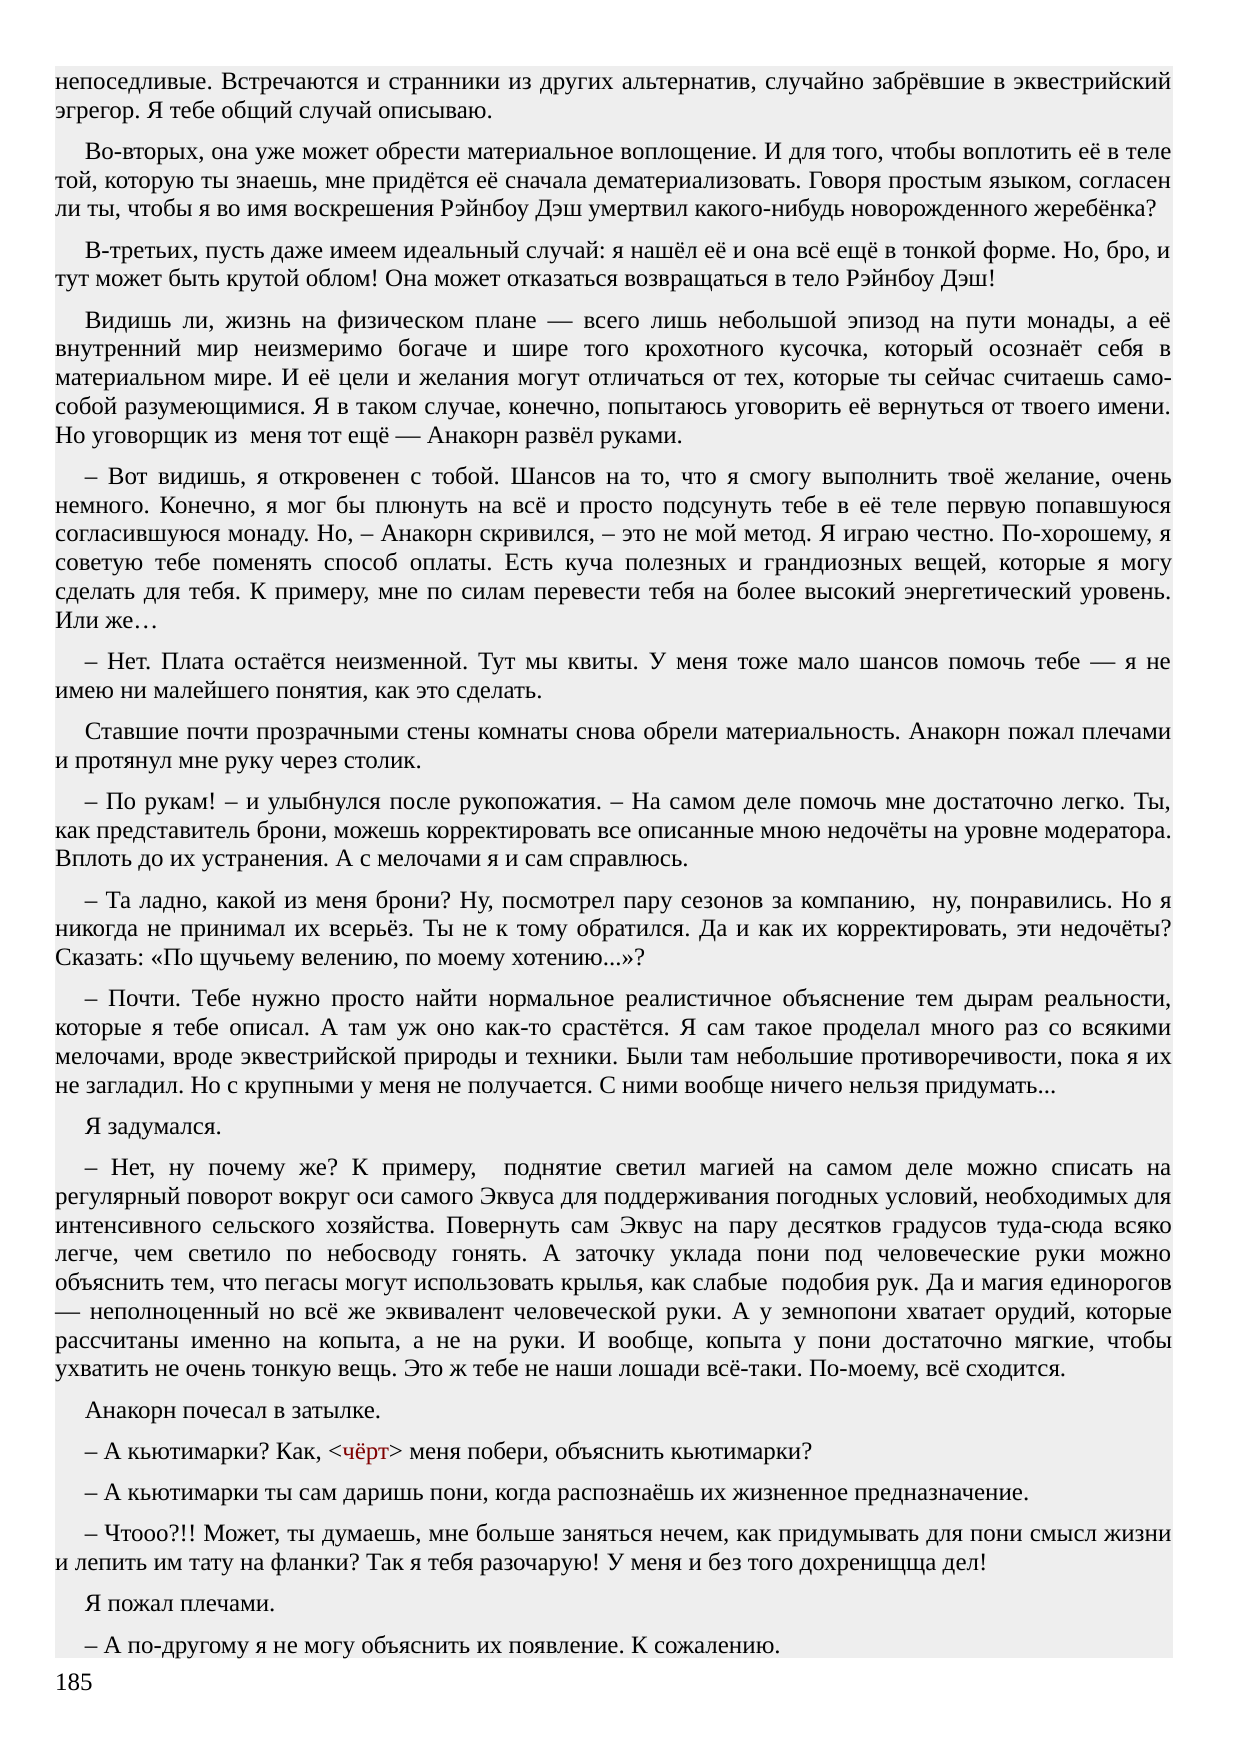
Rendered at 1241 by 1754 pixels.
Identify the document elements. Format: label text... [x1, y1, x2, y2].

text – А по-другому я не могу объяснить их появление. К сожалению. [55, 1630, 1173, 1658]
text – Чтооо?!! Может, ты думаешь, мне больше заняться нечем, как придумывать для пони смысл жизни и лепить им тату на фланки? Так я тебя разочарую! У меня и без того дохренищща дел! [55, 1518, 1173, 1576]
text Видишь ли, жизнь на физическом плане — всего лишь небольшой эпизод на пути монады, а её внутренний мир неизмеримо богаче и шире того крохотного кусочка, который осознаёт себя в материальном мире. И её цели и желания могут отличаться от тех, которые ты сейчас считаешь само-собой разумеющимися. Я в таком случае, конечно, попытаюсь уговорить её вернуться от твоего имени. Но уговорщик из меня тот ещё — Анакорн развёл руками. [55, 305, 1173, 448]
text Я задумался. [55, 1111, 1173, 1140]
text Анакорн почесал в затылке. [55, 1395, 1173, 1423]
text – Та ладно, какой из меня брони? Ну, посмотрел пару сезонов за компанию, ну, понравились. Но я никогда не принимал их всерьёз. Ты не к тому обратился. Да и как их корректировать, эти недочёты? Сказать: «По щучьему велению, по моему хотению...»? [55, 885, 1173, 971]
text – А кьютимарки ты сам даришь пони, когда распознаёшь их жизненное предназначение. [55, 1477, 1173, 1506]
text В-третьих, пусть даже имеем идеальный случай: я нашёл её и она всё ещё в тонкой форме. Но, бро, и тут может быть крутой облом! Она может отказаться возвращаться в тело Рэйнбоу Дэш! [55, 235, 1173, 292]
text – Нет. Плата остаётся неизменной. Тут мы квиты. У меня тоже мало шансов помочь тебе — я не имею ни малейшего понятия, как это сделать. [55, 646, 1173, 703]
text – Почти. Тебе нужно просто найти нормальное реалистичное объяснение тем дырам реальности, которые я тебе описал. А там уж оно как-то срастётся. Я сам такое проделал много раз со всякими мелочами, вроде эквестрийской природы и техники. Были там небольшие противоречивости, пока я их не загладил. Но с крупными у меня не получается. С ними вообще ничего нельзя придумать... [55, 983, 1173, 1098]
text – Вот видишь, я откровенен с тобой. Шансов на то, что я смогу выполнить твоё желание, очень немного. Конечно, я мог бы плюнуть на всё и просто подсунуть тебе в её теле первую попавшуюся согласившуюся монаду. Но, – Анакорн скривился, – это не мой метод. Я играю честно. По-хорошему, я советую тебе поменять способ оплаты. Есть куча полезных и грандиозных вещей, которые я могу сделать для тебя. К примеру, мне по силам перевести тебя на более высокий энергетический уровень. Или же… [55, 461, 1173, 633]
text Во-вторых, она уже может обрести материальное воплощение. И для того, чтобы воплотить её в теле той, которую ты знаешь, мне придётся её сначала дематериализовать. Говоря простым языком, согласен ли ты, чтобы я во имя воскрешения Рэйнбоу Дэш умертвил какого-нибудь новорожденного жеребёнка? [55, 136, 1173, 222]
text непоседливые. Встречаются и странники из других альтернатив, случайно забрёвшие в эквестрийский эгрегор. Я тебе общий случай описываю. [55, 66, 1173, 123]
text Ставшие почти прозрачными стены комнаты снова обрели материальность. Анакорн пожал плечами и протянул мне руку через столик. [55, 716, 1173, 773]
text – По рукам! – и улыбнулся после рукопожатия. – На самом деле помочь мне достаточно легко. Ты, как представитель брони, можешь корректировать все описанные мною недочёты на уровне модератора. Вплоть до их устранения. А с мелочами я и сам справлюсь. [55, 786, 1173, 872]
text Я пожал плечами. [55, 1588, 1173, 1617]
text – А кьютимарки? Как, <чёрт> меня побери, объяснить кьютимарки? [55, 1436, 1173, 1465]
text – Нет, ну почему же? К примеру, поднятие светил магией на самом деле можно списать на регулярный поворот вокруг оси самого Эквуса для поддерживания погодных условий, необходимых для интенсивного сельского хозяйства. Повернуть сам Эквус на пару десятков градусов туда-сюда всяко легче, чем светило по небосводу гонять. А заточку уклада пони под человеческие руки можно объяснить тем, что пегасы могут использовать крылья, как слабые подобия рук. Да и магия единорогов — неполноценный но всё же эквивалент человеческой руки. А у земнопони хватает орудий, которые рассчитаны именно на копыта, а не на руки. И вообще, копыта у пони достаточно мягкие, чтобы ухватить не очень тонкую вещь. Это ж тебе не наши лошади всё-таки. По-моему, всё сходится. [55, 1152, 1173, 1382]
